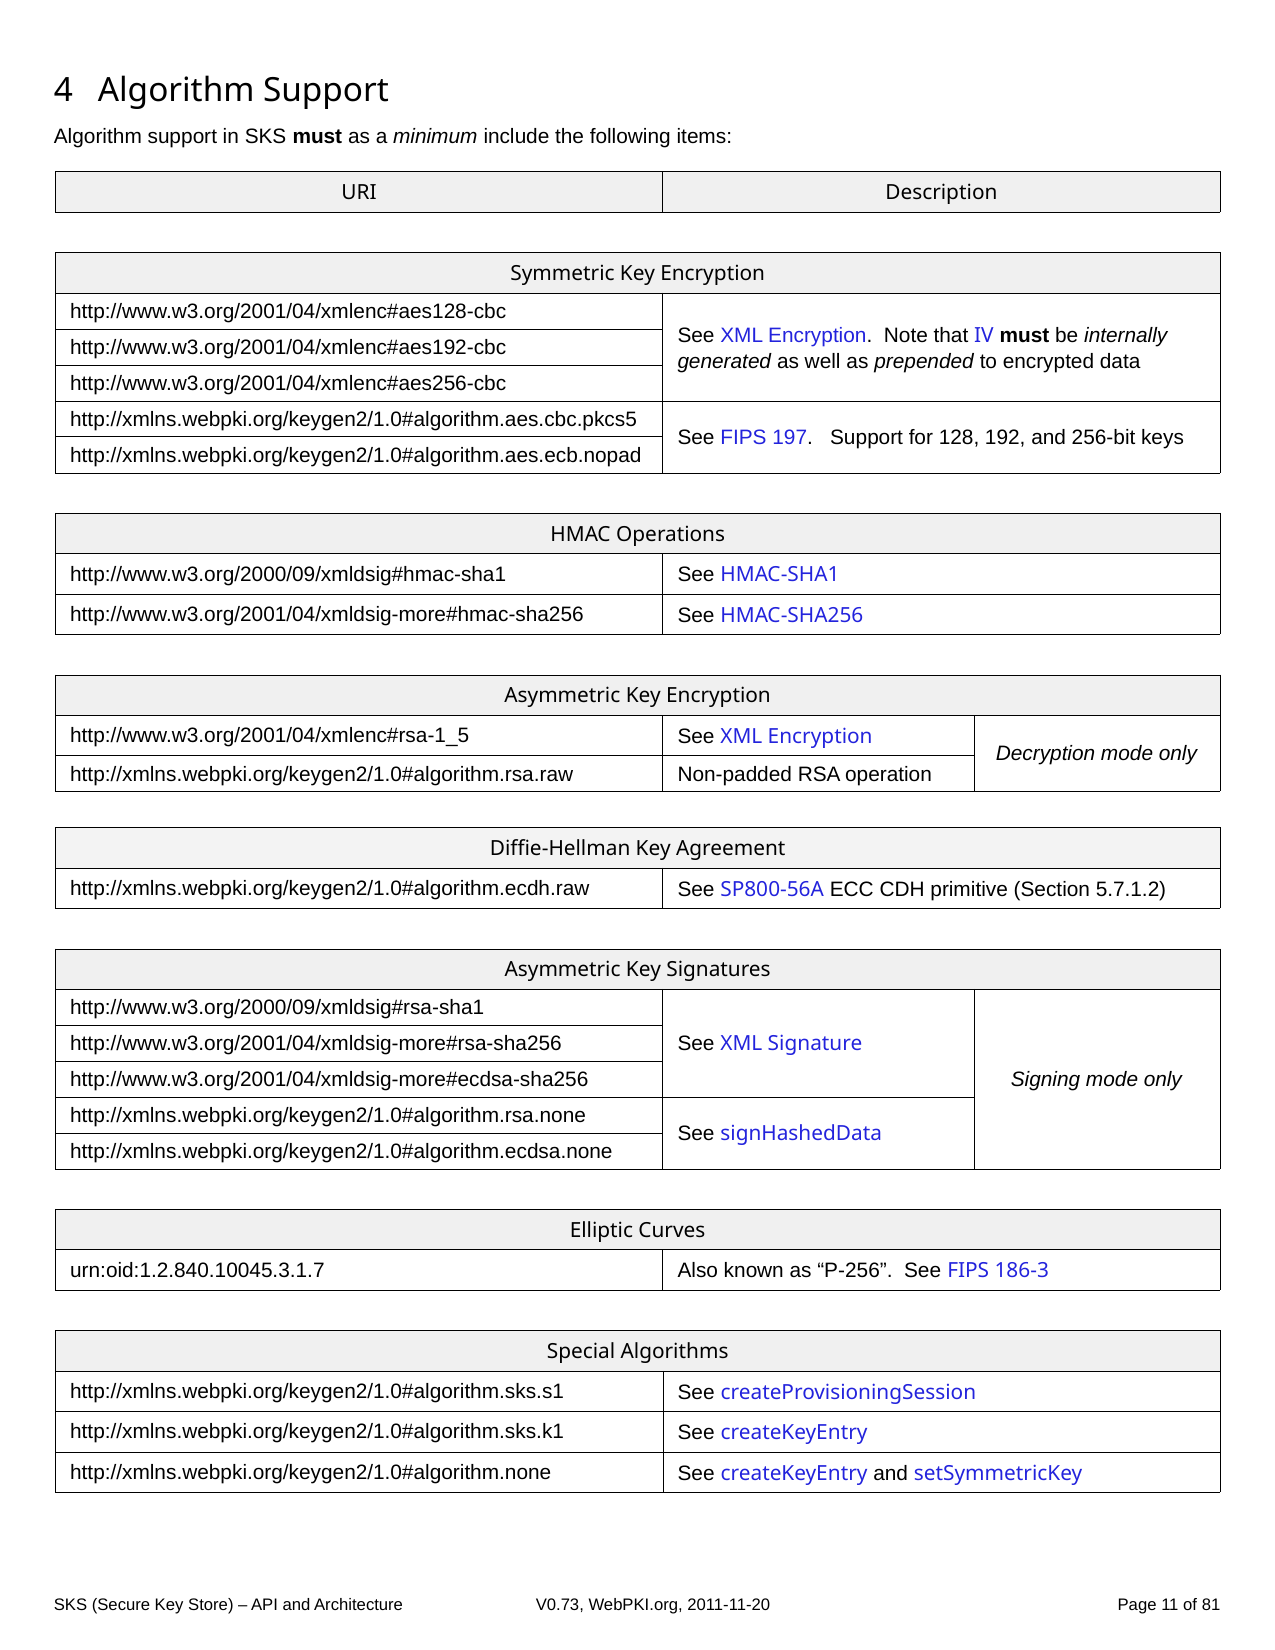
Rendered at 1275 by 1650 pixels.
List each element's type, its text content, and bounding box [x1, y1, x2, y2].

table_cell http://xmlns.webpki.org/keygen2/1.0#algorithm.ecdh.raw [56, 869, 662, 908]
table_cell http://xmlns.webpki.org/keygen2/1.0#algorithm.rsa.raw [56, 756, 662, 791]
table_cell See XML Encryption [663, 716, 974, 755]
table_cell Diffie-Hellman Key Agreement [56, 828, 1220, 868]
table_cell Decryption mode only [975, 716, 1220, 791]
table_cell See createProvisioningSession [664, 1372, 1220, 1411]
table_cell See FIPS 197. Support for 128, 192, and 256-bit keys [663, 402, 1220, 472]
table_cell Special Algorithms [56, 1331, 1220, 1371]
table_cell http://www.w3.org/2001/04/xmlenc#aes128-cbc [56, 294, 662, 329]
table_cell See XML Encryption. Note that IV must be internally generated as well as prepended to encrypted data [663, 294, 1220, 401]
table_cell http://www.w3.org/2000/09/xmldsig#hmac-sha1 [56, 554, 662, 594]
table_cell See createKeyEntry and setSymmetricKey [664, 1453, 1220, 1492]
table_cell Asymmetric Key Encryption [56, 676, 1220, 715]
table_cell [55, 213, 1220, 252]
table_cell See signHashedData [663, 1098, 974, 1168]
table_header URI [56, 172, 662, 212]
table_cell http://www.w3.org/2001/04/xmldsig-more#hmac-sha256 [56, 595, 662, 634]
table_cell Non-padded RSA operation [663, 756, 974, 791]
table_cell http://xmlns.webpki.org/keygen2/1.0#algorithm.rsa.none [56, 1098, 662, 1133]
table_cell See HMAC-SHA256 [663, 595, 1220, 634]
table_cell [55, 474, 1220, 513]
table_cell http://xmlns.webpki.org/keygen2/1.0#algorithm.ecdsa.none [56, 1134, 662, 1168]
table_cell HMAC Operations [56, 514, 1220, 553]
table_cell See HMAC-SHA1 [663, 554, 1220, 594]
table_cell http://www.w3.org/2001/04/xmldsig-more#ecdsa-sha256 [56, 1062, 662, 1097]
table_cell [55, 635, 1220, 674]
table_cell http://www.w3.org/2001/04/xmlenc#aes192-cbc [56, 330, 662, 364]
table_header [55, 1291, 1220, 1330]
table_header Description [663, 172, 1220, 212]
table_cell Signing mode only [975, 990, 1220, 1168]
table_cell [55, 1170, 1220, 1209]
table_cell Asymmetric Key Signatures [56, 950, 1220, 989]
table_cell http://www.w3.org/2001/04/xmlenc#aes256-cbc [56, 366, 662, 401]
table_cell http://xmlns.webpki.org/keygen2/1.0#algorithm.aes.cbc.pkcs5 [56, 402, 662, 436]
table_cell Elliptic Curves [56, 1210, 1220, 1249]
table_cell [55, 909, 1220, 948]
table_cell http://www.w3.org/2001/04/xmlenc#rsa-1_5 [56, 716, 662, 755]
table_cell http://xmlns.webpki.org/keygen2/1.0#algorithm.none [56, 1453, 663, 1492]
table_cell Symmetric Key Encryption [56, 253, 1220, 293]
table_cell http://xmlns.webpki.org/keygen2/1.0#algorithm.sks.s1 [56, 1372, 663, 1411]
table_cell See XML Signature [663, 990, 974, 1097]
table_cell urn:oid:1.2.840.10045.3.1.7 [56, 1250, 662, 1290]
subtitle Algorithm Support [54, 66, 1221, 111]
table_cell Also known as “P-256”. See FIPS 186-3 [663, 1250, 1220, 1290]
table_cell http://www.w3.org/2001/04/xmldsig-more#rsa-sha256 [56, 1026, 662, 1061]
text Algorithm support in SKS must as a minimum include the following items: [54, 123, 1221, 171]
table_cell http://www.w3.org/2000/09/xmldsig#rsa-sha1 [56, 990, 662, 1025]
table_cell [55, 792, 1220, 827]
table_cell http://xmlns.webpki.org/keygen2/1.0#algorithm.aes.ecb.nopad [56, 437, 662, 472]
table_cell See createKeyEntry [664, 1412, 1220, 1452]
table_cell http://xmlns.webpki.org/keygen2/1.0#algorithm.sks.k1 [56, 1412, 663, 1452]
table_cell See SP800-56A ECC CDH primitive (Section 5.7.1.2) [663, 869, 1220, 908]
